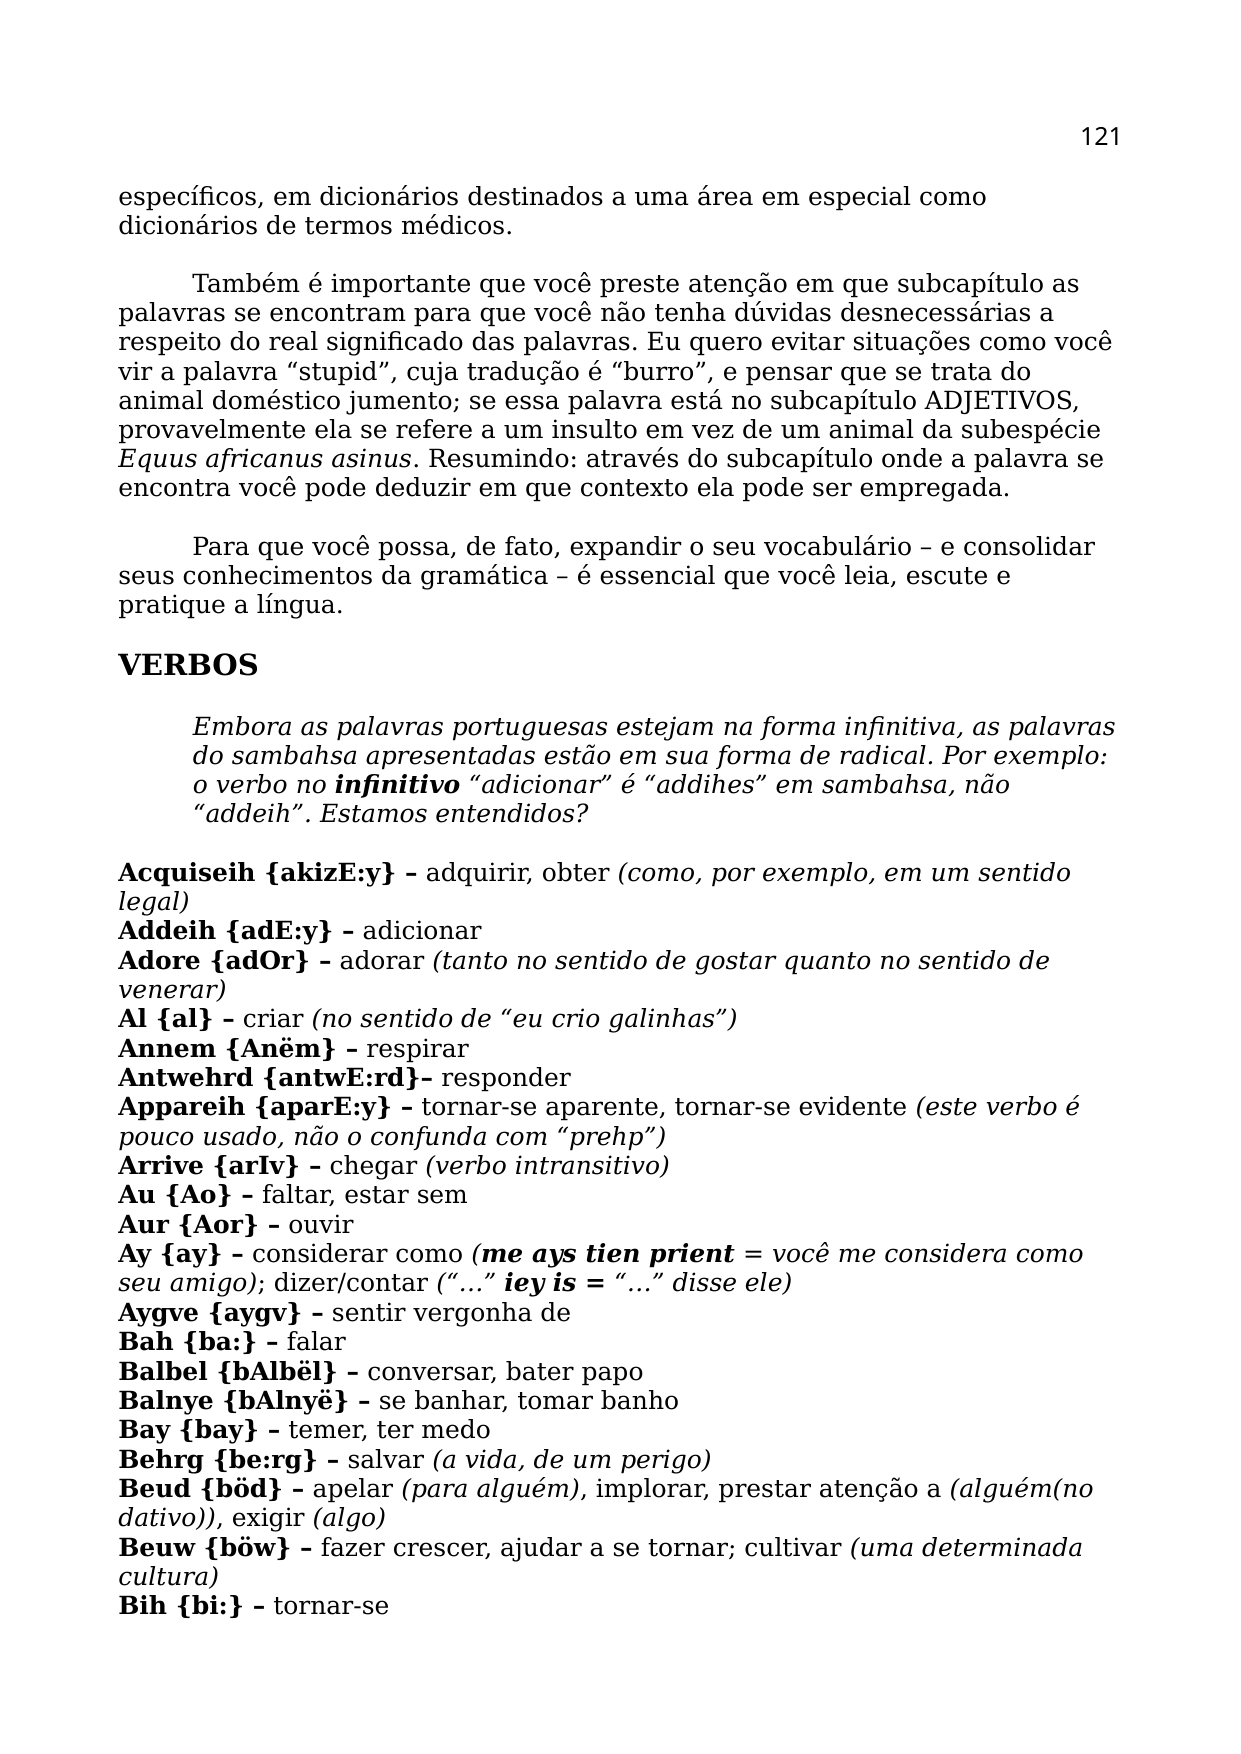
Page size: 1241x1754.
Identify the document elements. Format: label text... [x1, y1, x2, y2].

text Annem {Anëm} – respirar [118, 1034, 1123, 1063]
text Bih {bi:} – tornar-se [118, 1591, 1123, 1621]
text Beuw {böw} – fazer crescer, ajudar a se tornar; cultivar (uma determinada cultura) [118, 1533, 1123, 1591]
text Beud {böd} – apelar (para alguém), implorar, prestar atenção a (alguém(no dativo)), exigir (algo) [118, 1474, 1123, 1533]
text Addeih {adE:y} – adicionar [118, 916, 1123, 946]
subtitle VERBOS [118, 648, 1123, 683]
text Para que você possa, de fato, expandir o seu vocabulário – e consolidar seus conhecimentos da gramática – é essencial que você leia, escute e pratique a língua. [118, 532, 1123, 619]
text Acquiseih {akizE:y} – adquirir, obter (como, por exemplo, em um sentido legal) [118, 858, 1123, 916]
text Behrg {be:rg} – salvar (a vida, de um perigo) [118, 1445, 1123, 1474]
text Balbel {bAlbël} – conversar, bater papo [118, 1357, 1123, 1386]
text específicos, em dicionários destinados a uma área em especial como dicionários de termos médicos. [118, 182, 1123, 240]
text Bah {ba:} – falar [118, 1327, 1123, 1357]
text Aygve {aygv} – sentir vergonha de [118, 1298, 1123, 1327]
text Balnye {bAlnyë} – se banhar, tomar banho [118, 1386, 1123, 1415]
text Embora as palavras portuguesas estejam na forma infinitiva, as palavras do sambahsa apresentadas estão em sua forma de radical. Por exemplo: o verbo no infinitivo “adicionar” é “addihes” em sambahsa, não “addeih”. Estamos entendidos? [193, 712, 1123, 829]
text Arrive {arIv} – chegar (verbo intransitivo) [118, 1151, 1123, 1180]
text Appareih {aparE:y} – tornar-se aparente, tornar-se evidente (este verbo é pouco usado, não o confunda com “prehp”) [118, 1092, 1123, 1151]
text Também é importante que você preste atenção em que subcapítulo as palavras se encontram para que você não tenha dúvidas desnecessárias a respeito do real significado das palavras. Eu quero evitar situações como você vir a palavra “stupid”, cuja tradução é “burro”, e pensar que se trata do animal doméstico jumento; se essa palavra está no subcapítulo ADJETIVOS, provavelmente ela se refere a um insulto em vez de um animal da subespécie Equus africanus asinus. Resumindo: através do subcapítulo onde a palavra se encontra você pode deduzir em que contexto ela pode ser empregada. [118, 269, 1123, 502]
text Bay {bay} – temer, ter medo [118, 1415, 1123, 1445]
text Adore {adOr} – adorar (tanto no sentido de gostar quanto no sentido de venerar) [118, 946, 1123, 1004]
text Ay {ay} – considerar como (me ays tien prient = você me considera como seu amigo); dizer/contar (“…” iey is = “…” disse ele) [118, 1239, 1123, 1298]
text Al {al} – criar (no sentido de “eu crio galinhas”) [118, 1004, 1123, 1034]
text Au {Ao} – faltar, estar sem [118, 1180, 1123, 1210]
text Aur {Aor} – ouvir [118, 1210, 1123, 1239]
text Antwehrd {antwE:rd}– responder [118, 1063, 1123, 1092]
